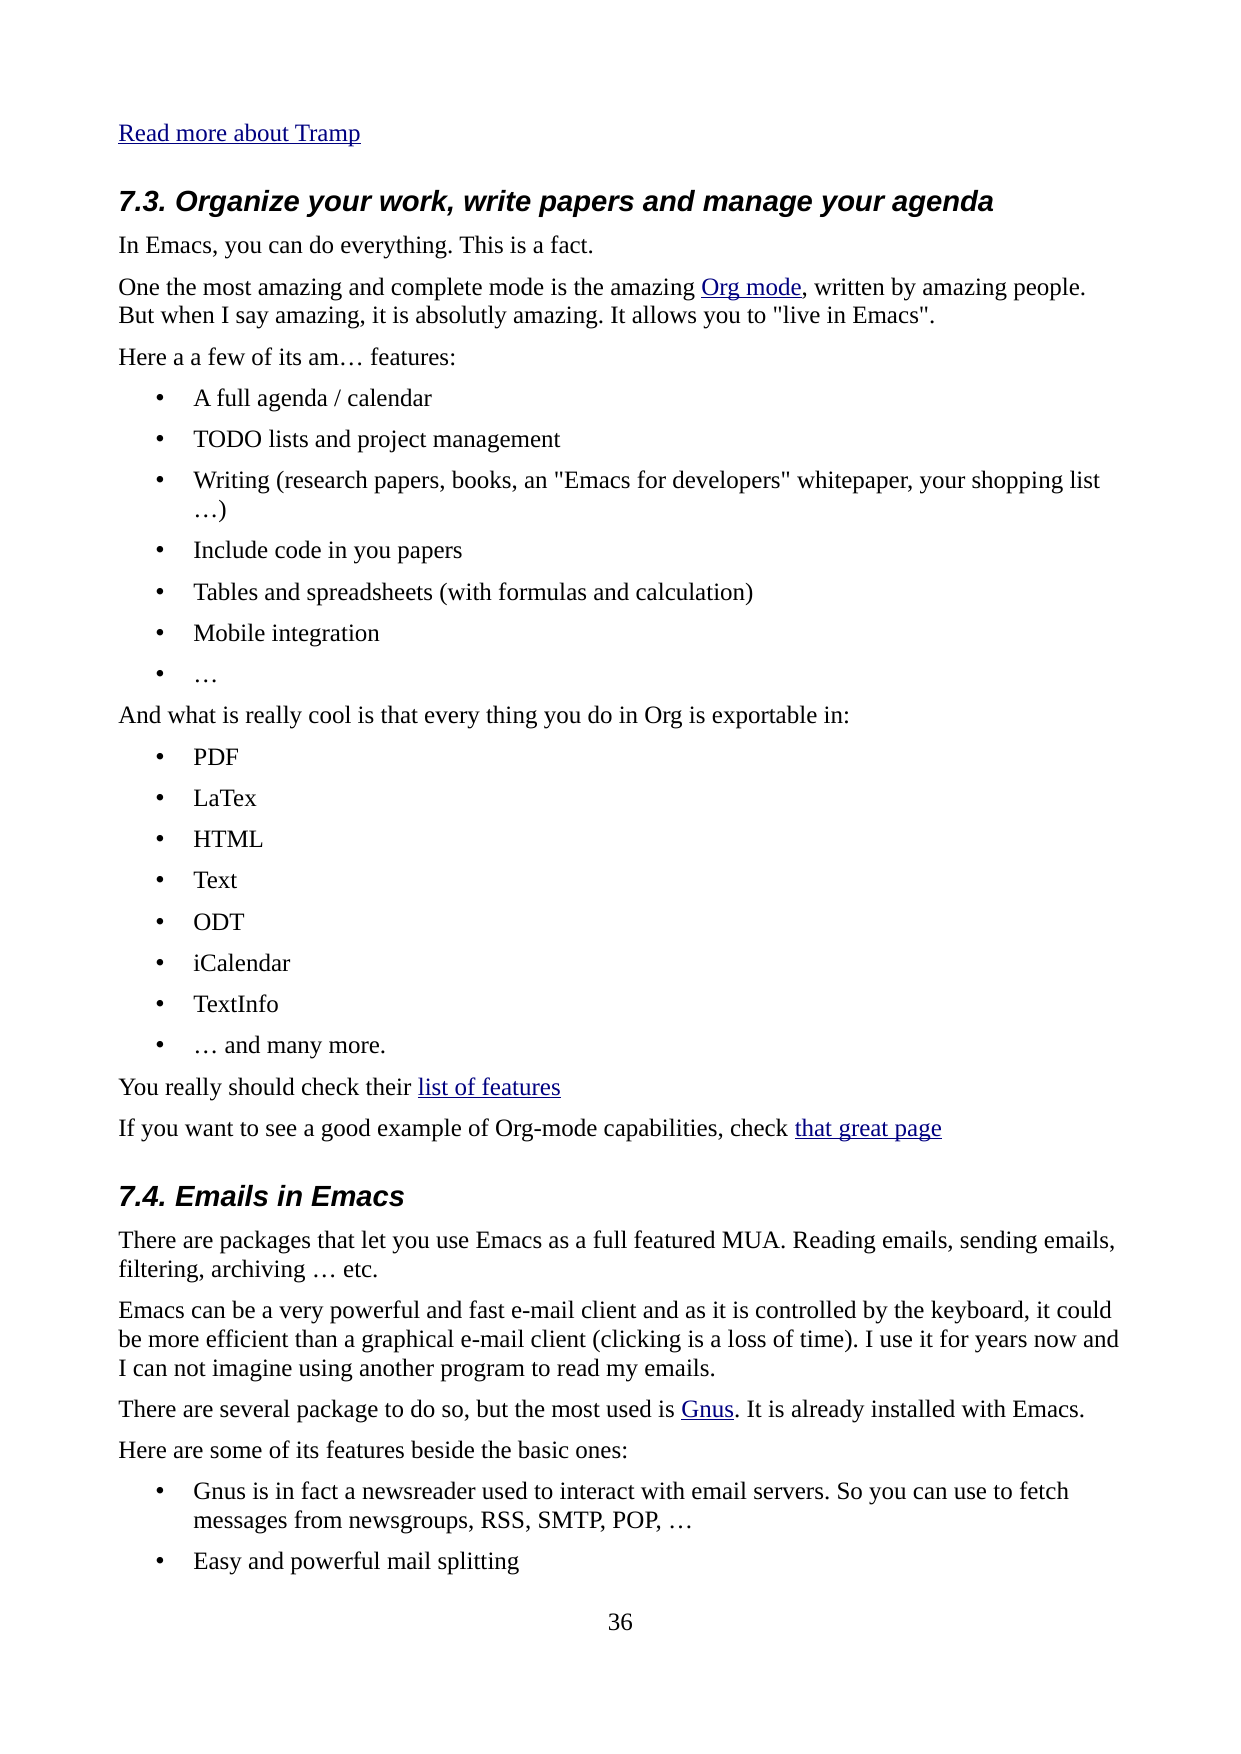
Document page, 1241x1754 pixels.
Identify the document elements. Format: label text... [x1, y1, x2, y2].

text Here are some of its features beside the basic ones: [118, 1435, 1122, 1464]
list LaTex [156, 783, 1122, 812]
list HTML [156, 824, 1122, 853]
list TextInfo [156, 989, 1122, 1018]
list Writing (research papers, books, an "Emacs for developers" whitepaper, your shopping list …) [156, 465, 1122, 523]
list ODT [156, 907, 1122, 935]
text Emacs can be a very powerful and fast e-mail client and as it is controlled by the keyboard, it could be more efficient than a graphical e-mail client (clicking is a loss of time). I use it for years now and I can not imagine using another program to read my emails. [118, 1295, 1122, 1381]
list … and many more. [156, 1030, 1122, 1059]
list Mobile integration [156, 618, 1122, 647]
text And what is really cool is that every thing you do in Org is exportable in: [118, 700, 1122, 729]
text One the most amazing and complete mode is the amazing Org mode, written by amazing people. But when I say amazing, it is absolutly amazing. It allows you to "live in Emacs". [118, 272, 1122, 329]
text In Emacs, you can do everything. This is a fact. [118, 230, 1122, 259]
text If you want to see a good example of Org-mode capabilities, check that great page [118, 1113, 1122, 1142]
list Tables and spreadsheets (with formulas and calculation) [156, 577, 1122, 605]
subtitle Emails in Emacs [118, 1179, 1122, 1213]
list A full agenda / calendar [156, 383, 1122, 412]
list PDF [156, 742, 1122, 770]
list iCalendar [156, 948, 1122, 977]
text There are several package to do so, but the most used is Gnus. It is already installed with Emacs. [118, 1394, 1122, 1423]
list Easy and powerful mail splitting [156, 1546, 1122, 1575]
text There are packages that let you use Emacs as a full featured MUA. Reading emails, sending emails, filtering, archiving … etc. [118, 1225, 1122, 1283]
text Here a a few of its am… features: [118, 342, 1122, 370]
list Include code in you papers [156, 535, 1122, 564]
text You really should check their list of features [118, 1072, 1122, 1100]
list Gnus is in fact a newsreader used to interact with email servers. So you can use to fetch messages from newsgroups, RSS, SMTP, POP, … [156, 1476, 1122, 1534]
list TODO lists and project management [156, 424, 1122, 453]
subtitle Organize your work, write papers and manage your agenda [118, 184, 1122, 218]
list Text [156, 865, 1122, 894]
text Read more about Tramp [118, 118, 1122, 147]
list … [156, 659, 1122, 688]
